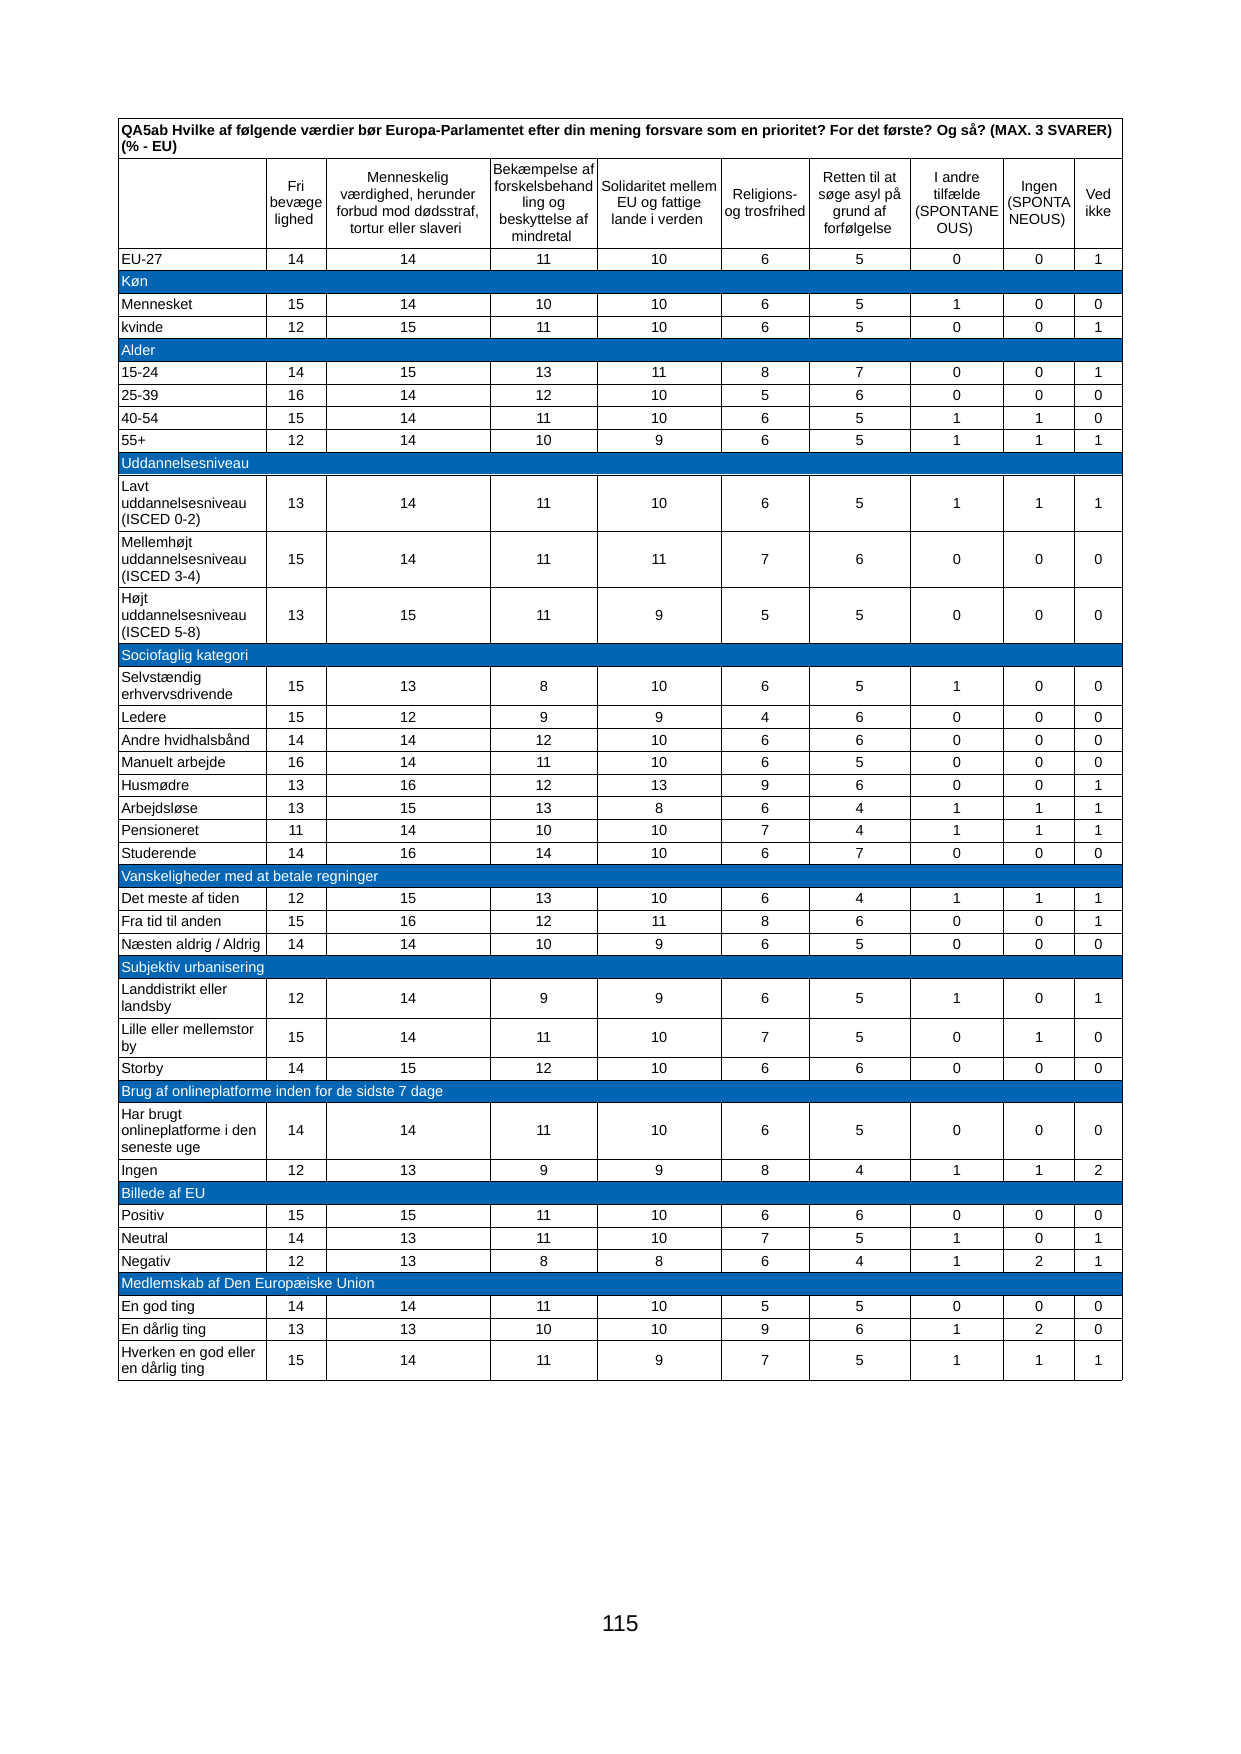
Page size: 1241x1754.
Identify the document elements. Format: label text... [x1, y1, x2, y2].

table_cell 14 [267, 1296, 326, 1317]
table_cell 6 [722, 1058, 809, 1079]
table_cell Ingen (SPONTANEOUS) [1004, 159, 1074, 247]
table_cell 0 [911, 1019, 1003, 1057]
table_cell 6 [810, 706, 910, 728]
table_cell 6 [722, 1250, 809, 1272]
table_cell 9 [598, 979, 721, 1017]
table_cell 2 [1004, 1250, 1074, 1272]
table_cell 6 [722, 979, 809, 1017]
table_cell 8 [722, 911, 809, 932]
table_cell 1 [1075, 775, 1122, 796]
table_cell 16 [267, 752, 326, 773]
table_cell 14 [267, 249, 326, 270]
table_cell 0 [1075, 1058, 1122, 1079]
table_cell Vanskeligheder med at betale regninger [119, 865, 1122, 887]
table_cell 6 [722, 430, 809, 452]
table_cell Bekæmpelse af forskelsbehandling og beskyttelse af mindretal [491, 159, 597, 247]
table_cell EU-27 [119, 249, 266, 270]
table_cell 14 [327, 1296, 490, 1317]
table_cell 12 [267, 888, 326, 910]
table_cell 1 [1075, 362, 1122, 384]
table_cell 9 [598, 934, 721, 955]
table_cell 1 [911, 667, 1003, 705]
table_cell 13 [267, 476, 326, 531]
table_cell 4 [810, 1160, 910, 1181]
table_cell 9 [598, 1341, 721, 1380]
table_cell Har brugt onlineplatforme i den seneste uge [119, 1103, 266, 1158]
table_cell 12 [491, 729, 597, 751]
table_cell 0 [911, 588, 1003, 643]
table_cell 5 [722, 1296, 809, 1317]
table_cell 0 [1075, 729, 1122, 751]
table_cell 0 [1075, 934, 1122, 955]
table_cell Fri bevægelighed [267, 159, 326, 247]
table_cell 11 [491, 476, 597, 531]
table_cell Pensioneret [119, 820, 266, 842]
table_cell 0 [1004, 249, 1074, 270]
table_cell 0 [911, 249, 1003, 270]
table_cell 0 [1004, 294, 1074, 316]
table_cell 0 [1075, 294, 1122, 316]
table_header QA5ab Hvilke af følgende værdier bør Europa-Parlamentet efter din mening forsvare som en prioritet? For det første? Og så? (MAX. 3 SVARER) (% - EU) [119, 119, 1122, 158]
table_cell Højt uddannelsesniveau (ISCED 5-8) [119, 588, 266, 643]
table_cell 13 [327, 1250, 490, 1272]
table_cell 10 [598, 1296, 721, 1317]
table_cell 11 [491, 588, 597, 643]
table_cell Medlemskab af Den Europæiske Union [119, 1273, 1122, 1295]
table_cell 9 [598, 430, 721, 452]
table_cell 1 [1075, 797, 1122, 819]
table_cell En god ting [119, 1296, 266, 1317]
table_cell 9 [491, 1160, 597, 1181]
table_cell 5 [810, 476, 910, 531]
table_cell 4 [810, 797, 910, 819]
table_cell 6 [810, 1058, 910, 1079]
table_cell 9 [598, 706, 721, 728]
table_cell 15 [327, 362, 490, 384]
table_cell 6 [810, 532, 910, 587]
table_cell 10 [598, 1103, 721, 1158]
table_cell 10 [491, 294, 597, 316]
table_cell 6 [722, 317, 809, 338]
table_cell 13 [598, 775, 721, 796]
table_cell 14 [267, 362, 326, 384]
table_cell 14 [267, 729, 326, 751]
table_cell 1 [911, 1250, 1003, 1272]
table_cell 0 [1075, 1019, 1122, 1057]
table_cell 1 [911, 407, 1003, 429]
table_cell 15 [267, 1341, 326, 1380]
table_cell Hverken en god eller en dårlig ting [119, 1341, 266, 1380]
table_cell Ved ikke [1075, 159, 1122, 247]
table_cell 1 [911, 979, 1003, 1017]
table_cell 15 [267, 667, 326, 705]
table_cell 9 [491, 706, 597, 728]
table_cell 5 [810, 1019, 910, 1057]
table_cell 14 [327, 385, 490, 406]
table_cell 10 [598, 888, 721, 910]
table_cell Landdistrikt eller landsby [119, 979, 266, 1017]
table_cell Positiv [119, 1205, 266, 1227]
table_cell 0 [1004, 752, 1074, 773]
table_cell 15 [267, 1205, 326, 1227]
table_cell 6 [722, 934, 809, 955]
table_cell 14 [327, 249, 490, 270]
table_cell 1 [911, 1319, 1003, 1340]
table_cell 14 [267, 1058, 326, 1079]
table_cell 13 [327, 1160, 490, 1181]
table_cell 9 [598, 588, 721, 643]
table_cell 7 [810, 362, 910, 384]
table_cell Ingen [119, 1160, 266, 1181]
table_cell 6 [722, 476, 809, 531]
table_cell Storby [119, 1058, 266, 1079]
table_cell Mennesket [119, 294, 266, 316]
table_cell 15 [327, 1205, 490, 1227]
table_cell 6 [810, 729, 910, 751]
table_cell 7 [722, 1341, 809, 1380]
table_cell kvinde [119, 317, 266, 338]
table_cell 5 [810, 588, 910, 643]
table_cell 5 [810, 249, 910, 270]
table_cell 6 [810, 1205, 910, 1227]
table_cell 5 [810, 317, 910, 338]
table_cell 11 [491, 1296, 597, 1317]
table_cell 8 [722, 1160, 809, 1181]
table_cell Menneskelig værdighed, herunder forbud mod dødsstraf, tortur eller slaveri [327, 159, 490, 247]
table_cell 11 [598, 532, 721, 587]
table_cell 0 [1075, 706, 1122, 728]
table_cell 12 [327, 706, 490, 728]
table_cell 10 [598, 667, 721, 705]
table_cell 4 [810, 888, 910, 910]
table_cell 1 [1004, 1341, 1074, 1380]
table_cell 0 [911, 1296, 1003, 1317]
table_cell 8 [598, 797, 721, 819]
table_cell 16 [327, 775, 490, 796]
table_cell 6 [722, 407, 809, 429]
table_cell 1 [1075, 430, 1122, 452]
table_cell 1 [1075, 979, 1122, 1017]
table_cell 14 [327, 729, 490, 751]
table_cell Lille eller mellemstor by [119, 1019, 266, 1057]
table_cell Arbejdsløse [119, 797, 266, 819]
table_cell 1 [1075, 820, 1122, 842]
table_cell 1 [1004, 1160, 1074, 1181]
table_cell 11 [491, 1103, 597, 1158]
table_cell 8 [491, 667, 597, 705]
table_cell 6 [722, 888, 809, 910]
table_cell 1 [1004, 820, 1074, 842]
table_cell 40-54 [119, 407, 266, 429]
table_cell 0 [1075, 532, 1122, 587]
table_cell Køn [119, 271, 1122, 293]
table_cell 10 [598, 249, 721, 270]
table_cell 0 [1075, 1103, 1122, 1158]
table_cell Alder [119, 339, 1122, 361]
table_cell 5 [810, 934, 910, 955]
table_cell 14 [267, 1103, 326, 1158]
table_cell 0 [1075, 588, 1122, 643]
table_cell 1 [911, 1160, 1003, 1181]
table_cell 14 [327, 1341, 490, 1380]
table_cell 0 [1075, 385, 1122, 406]
table_cell 25-39 [119, 385, 266, 406]
table_cell 7 [722, 532, 809, 587]
table_cell 0 [911, 317, 1003, 338]
table_cell 15 [327, 888, 490, 910]
table_cell 9 [722, 1319, 809, 1340]
table_cell 6 [722, 249, 809, 270]
table_cell 0 [1004, 911, 1074, 932]
table_cell 13 [327, 1228, 490, 1249]
table_cell 15 [327, 317, 490, 338]
table_cell 6 [722, 729, 809, 751]
table_cell 6 [810, 385, 910, 406]
table_cell 0 [911, 729, 1003, 751]
table_cell 0 [911, 1205, 1003, 1227]
table_cell 1 [1075, 911, 1122, 932]
table_cell 13 [491, 888, 597, 910]
table_cell 14 [327, 294, 490, 316]
table_cell 12 [267, 1250, 326, 1272]
table_cell 6 [722, 1103, 809, 1158]
table_cell 13 [491, 362, 597, 384]
table_cell 11 [491, 317, 597, 338]
table_cell 15 [267, 911, 326, 932]
table_cell 0 [1004, 362, 1074, 384]
table_cell 14 [327, 430, 490, 452]
table_cell 15 [267, 532, 326, 587]
table_cell 0 [1075, 752, 1122, 773]
table_cell 15 [267, 294, 326, 316]
table_cell Solidaritet mellem EU og fattige lande i verden [598, 159, 721, 247]
table_cell Brug af onlineplatforme inden for de sidste 7 dage [119, 1081, 1122, 1102]
table_cell 0 [1075, 407, 1122, 429]
table_cell I andre tilfælde (SPONTANEOUS) [911, 159, 1003, 247]
table_cell 1 [1075, 476, 1122, 531]
table_cell 15 [267, 706, 326, 728]
table_cell 10 [491, 1319, 597, 1340]
table_cell Fra tid til anden [119, 911, 266, 932]
table_cell 0 [911, 706, 1003, 728]
table_cell Manuelt arbejde [119, 752, 266, 773]
table_cell 10 [598, 1319, 721, 1340]
table_cell Næsten aldrig / Aldrig [119, 934, 266, 955]
table_cell 0 [911, 1058, 1003, 1079]
table_cell 5 [722, 588, 809, 643]
table_cell 10 [598, 729, 721, 751]
table_cell 1 [1004, 430, 1074, 452]
table_cell 1 [1004, 407, 1074, 429]
table_cell 14 [327, 476, 490, 531]
table_cell 10 [598, 1205, 721, 1227]
table_cell Negativ [119, 1250, 266, 1272]
table_cell 1 [1075, 1228, 1122, 1249]
table_cell 14 [327, 1019, 490, 1057]
table_cell 15 [267, 407, 326, 429]
table_cell 12 [267, 979, 326, 1017]
table_cell 10 [598, 752, 721, 773]
table_cell 0 [1004, 532, 1074, 587]
table_cell 10 [598, 385, 721, 406]
table_cell 1 [911, 797, 1003, 819]
table_cell 14 [327, 1103, 490, 1158]
table_cell 13 [327, 1319, 490, 1340]
table_cell 16 [327, 843, 490, 864]
table_cell 8 [722, 362, 809, 384]
table_cell 16 [267, 385, 326, 406]
table_cell 16 [327, 911, 490, 932]
table_cell 10 [598, 1058, 721, 1079]
table_cell 0 [1075, 1205, 1122, 1227]
table_cell 0 [1075, 843, 1122, 864]
table_cell 0 [911, 532, 1003, 587]
table_cell 1 [1075, 249, 1122, 270]
table_cell 7 [810, 843, 910, 864]
table_cell Mellemhøjt uddannelsesniveau (ISCED 3-4) [119, 532, 266, 587]
table_cell 0 [911, 362, 1003, 384]
table_cell 5 [810, 407, 910, 429]
table_cell Sociofaglig kategori [119, 644, 1122, 666]
table_cell 5 [810, 752, 910, 773]
table_cell Retten til at søge asyl på grund af forfølgelse [810, 159, 910, 247]
table_cell Det meste af tiden [119, 888, 266, 910]
table_cell 14 [327, 934, 490, 955]
table_cell 15 [327, 588, 490, 643]
table_cell 13 [267, 775, 326, 796]
table_cell 12 [267, 1160, 326, 1181]
table_cell 14 [327, 979, 490, 1017]
table_cell 0 [1004, 934, 1074, 955]
table_cell 0 [1004, 843, 1074, 864]
table_cell 0 [1004, 1296, 1074, 1317]
table_cell 11 [491, 532, 597, 587]
table_cell 13 [267, 588, 326, 643]
table_cell 14 [267, 843, 326, 864]
table_cell 4 [810, 1250, 910, 1272]
table_cell 5 [810, 1296, 910, 1317]
table_cell 6 [722, 843, 809, 864]
table_cell 0 [911, 752, 1003, 773]
table_cell 0 [911, 843, 1003, 864]
table_cell 1 [1004, 476, 1074, 531]
table_cell 8 [491, 1250, 597, 1272]
table_cell 6 [722, 667, 809, 705]
table_cell 5 [810, 1103, 910, 1158]
table_cell 0 [1004, 706, 1074, 728]
table_cell 14 [491, 843, 597, 864]
table_cell 0 [911, 911, 1003, 932]
table_cell 15 [327, 797, 490, 819]
table_cell 0 [1075, 1319, 1122, 1340]
table_cell 11 [491, 1205, 597, 1227]
table_cell 10 [598, 1228, 721, 1249]
table_cell Selvstændig erhvervsdrivende [119, 667, 266, 705]
table_cell 10 [491, 430, 597, 452]
table_cell 5 [810, 294, 910, 316]
table_cell 14 [267, 934, 326, 955]
table_cell 10 [598, 476, 721, 531]
table_cell 0 [911, 775, 1003, 796]
table_cell 14 [327, 532, 490, 587]
table_cell 12 [267, 317, 326, 338]
table_cell 12 [491, 775, 597, 796]
table_cell 12 [491, 911, 597, 932]
table_cell 5 [810, 667, 910, 705]
table_cell Neutral [119, 1228, 266, 1249]
table_cell 15-24 [119, 362, 266, 384]
table_cell 0 [1004, 775, 1074, 796]
table_cell 11 [598, 911, 721, 932]
table_cell 0 [911, 1103, 1003, 1158]
table_cell 9 [598, 1160, 721, 1181]
table_cell En dårlig ting [119, 1319, 266, 1340]
table_cell 4 [810, 820, 910, 842]
table_cell 6 [810, 775, 910, 796]
table_cell 0 [1004, 729, 1074, 751]
table_cell 0 [1004, 1103, 1074, 1158]
table_cell 11 [491, 1228, 597, 1249]
table_cell 6 [810, 911, 910, 932]
table_cell 0 [1075, 1296, 1122, 1317]
table_cell 11 [491, 752, 597, 773]
table_cell 11 [491, 249, 597, 270]
table_cell 6 [722, 752, 809, 773]
table_cell 1 [911, 430, 1003, 452]
table_cell 9 [491, 979, 597, 1017]
table_cell 4 [722, 706, 809, 728]
table_cell 14 [327, 407, 490, 429]
table_cell Billede af EU [119, 1182, 1122, 1204]
table_cell 0 [1075, 667, 1122, 705]
table_cell 8 [598, 1250, 721, 1272]
table_cell Andre hvidhalsbånd [119, 729, 266, 751]
table_cell 11 [267, 820, 326, 842]
table_cell 5 [810, 430, 910, 452]
table_cell 11 [598, 362, 721, 384]
table_cell 5 [722, 385, 809, 406]
table_cell 1 [1075, 1250, 1122, 1272]
table_cell 0 [1004, 667, 1074, 705]
table_cell 1 [911, 888, 1003, 910]
table_cell 0 [911, 934, 1003, 955]
table_cell 11 [491, 407, 597, 429]
table_cell 10 [598, 407, 721, 429]
table_cell 2 [1075, 1160, 1122, 1181]
table_cell 0 [1004, 1205, 1074, 1227]
table_cell 0 [1004, 1058, 1074, 1079]
table_cell 1 [911, 1228, 1003, 1249]
table_cell 2 [1004, 1319, 1074, 1340]
table_cell 0 [911, 385, 1003, 406]
table_cell 7 [722, 1228, 809, 1249]
table_cell 0 [1004, 979, 1074, 1017]
table_cell 1 [1004, 1019, 1074, 1057]
table_cell 6 [722, 294, 809, 316]
table_cell 14 [327, 820, 490, 842]
table_cell 0 [1004, 588, 1074, 643]
table_cell 7 [722, 1019, 809, 1057]
table_cell 10 [491, 820, 597, 842]
table_cell Studerende [119, 843, 266, 864]
table_cell 7 [722, 820, 809, 842]
table_cell 13 [267, 797, 326, 819]
table_cell 9 [722, 775, 809, 796]
table_cell 1 [911, 294, 1003, 316]
table_cell 55+ [119, 430, 266, 452]
table_cell 12 [267, 430, 326, 452]
table_cell 6 [722, 797, 809, 819]
table_cell 10 [598, 843, 721, 864]
table_cell 5 [810, 979, 910, 1017]
table_cell 1 [911, 820, 1003, 842]
table_cell Subjektiv urbanisering [119, 956, 1122, 978]
table_cell 11 [491, 1341, 597, 1380]
table_cell 15 [327, 1058, 490, 1079]
table_cell 14 [327, 752, 490, 773]
table_cell Uddannelsesniveau [119, 453, 1122, 474]
table_cell 1 [1004, 797, 1074, 819]
table_cell 14 [267, 1228, 326, 1249]
table_cell Husmødre [119, 775, 266, 796]
table_cell 1 [1075, 888, 1122, 910]
table_cell 1 [911, 1341, 1003, 1380]
table_cell Religions- og trosfrihed [722, 159, 809, 247]
table_cell Lavt uddannelsesniveau (ISCED 0-2) [119, 476, 266, 531]
table_cell 13 [267, 1319, 326, 1340]
table_cell Ledere [119, 706, 266, 728]
table_cell 10 [491, 934, 597, 955]
table_cell 5 [810, 1341, 910, 1380]
table_cell 12 [491, 385, 597, 406]
table_cell 12 [491, 1058, 597, 1079]
table_cell [119, 159, 266, 247]
table_cell 15 [267, 1019, 326, 1057]
table_cell 6 [722, 1205, 809, 1227]
table_cell 10 [598, 317, 721, 338]
table_cell 11 [491, 1019, 597, 1057]
table_cell 10 [598, 1019, 721, 1057]
table_cell 0 [1004, 317, 1074, 338]
table_cell 1 [1075, 317, 1122, 338]
table_cell 13 [327, 667, 490, 705]
table_cell 6 [810, 1319, 910, 1340]
table_cell 5 [810, 1228, 910, 1249]
table_cell 1 [911, 476, 1003, 531]
table_cell 1 [1004, 888, 1074, 910]
table_cell 13 [491, 797, 597, 819]
table_cell 10 [598, 820, 721, 842]
table_cell 1 [1075, 1341, 1122, 1380]
table_cell 0 [1004, 1228, 1074, 1249]
table_cell 10 [598, 294, 721, 316]
table_cell 0 [1004, 385, 1074, 406]
